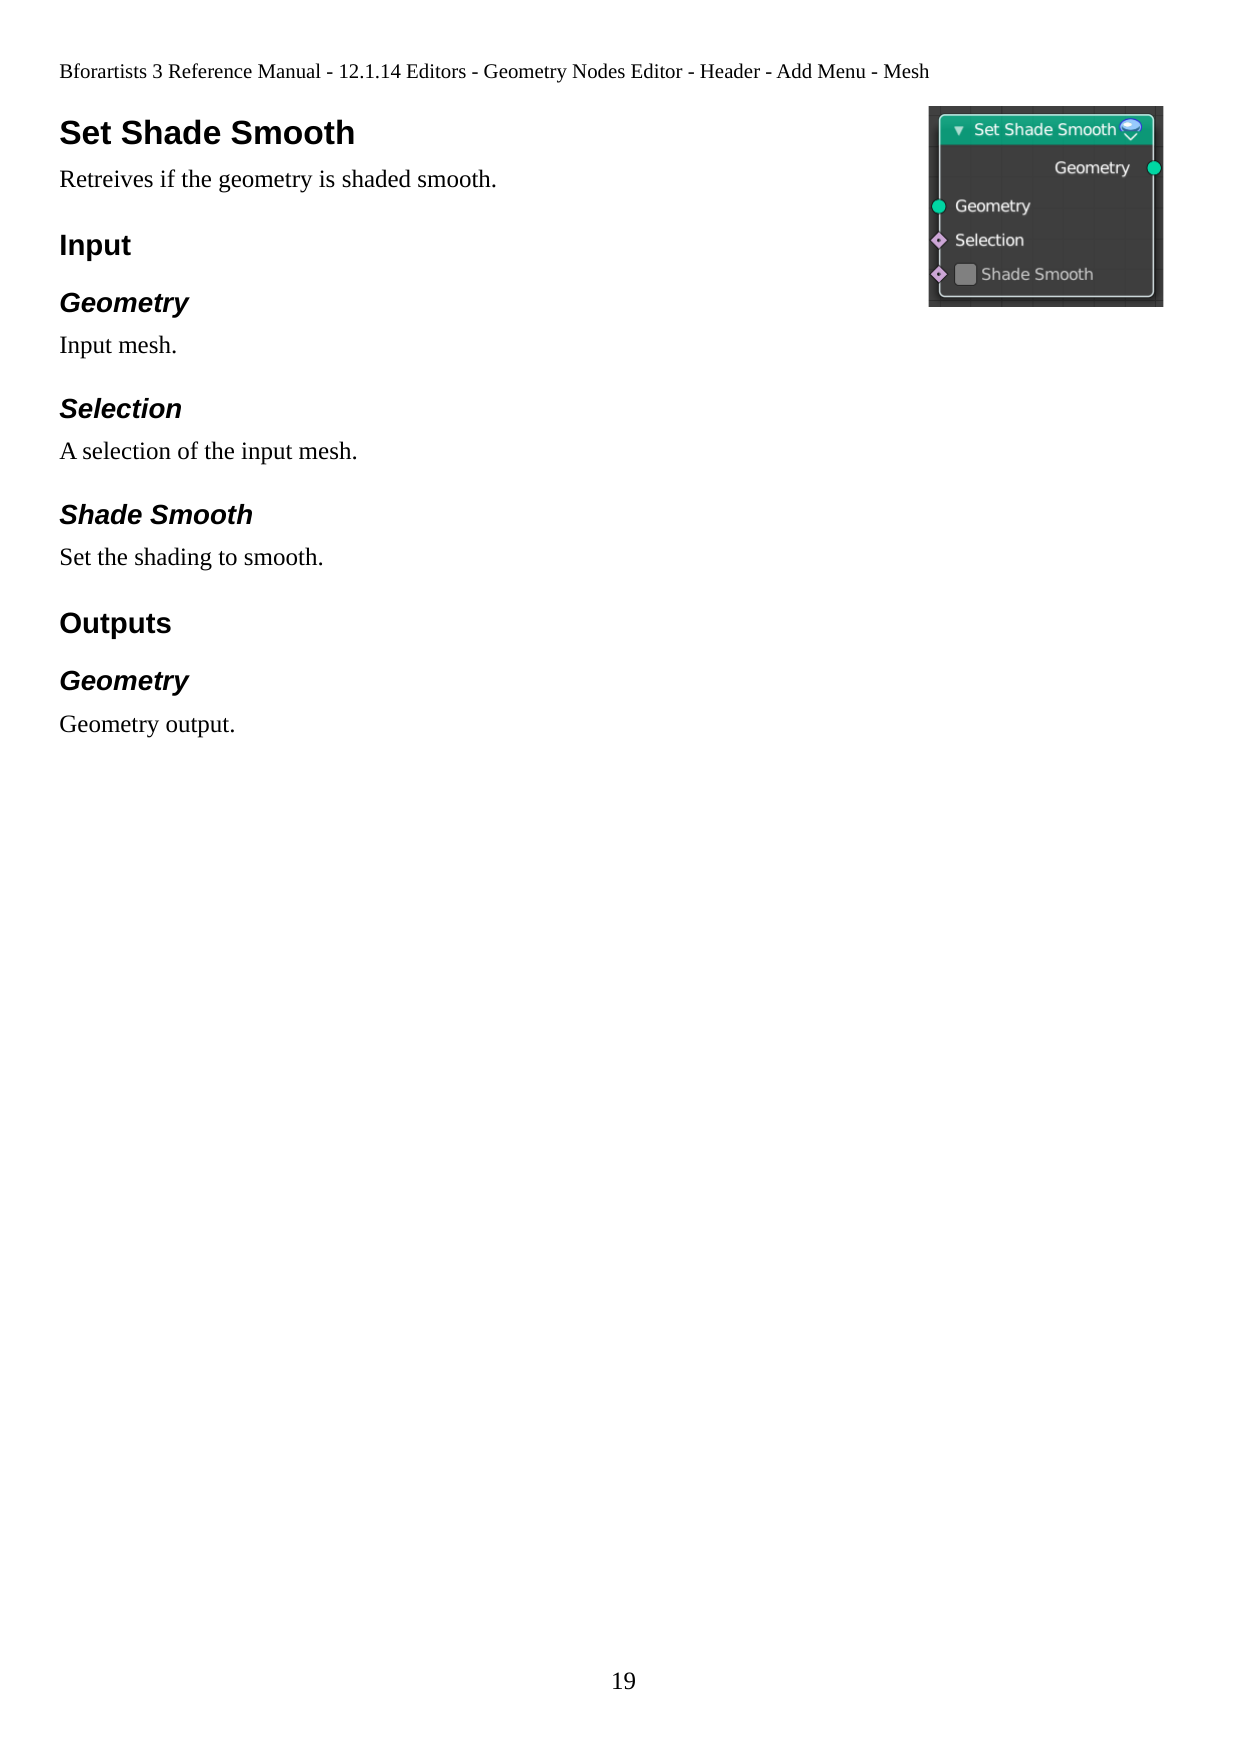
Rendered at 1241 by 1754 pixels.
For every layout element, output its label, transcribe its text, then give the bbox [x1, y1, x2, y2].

subtitle [1164, 227, 1181, 261]
subtitle Selection [59, 392, 1181, 424]
subtitle Geometry [59, 665, 1181, 697]
text Input mesh. [59, 331, 1181, 359]
subtitle Geometry [59, 286, 1181, 318]
subtitle [1164, 113, 1181, 151]
text Set the shading to smooth. [59, 542, 1181, 571]
text Geometry output. [59, 709, 1181, 738]
text Retreives if the geometry is shaded smooth. [59, 164, 928, 192]
subtitle Set Shade Smooth [59, 113, 928, 151]
subtitle Shade Smooth [59, 498, 1181, 530]
picture [928, 106, 1164, 307]
subtitle Outputs [59, 606, 1181, 640]
subtitle Input [59, 227, 928, 261]
text A selection of the input mesh. [59, 436, 1181, 465]
